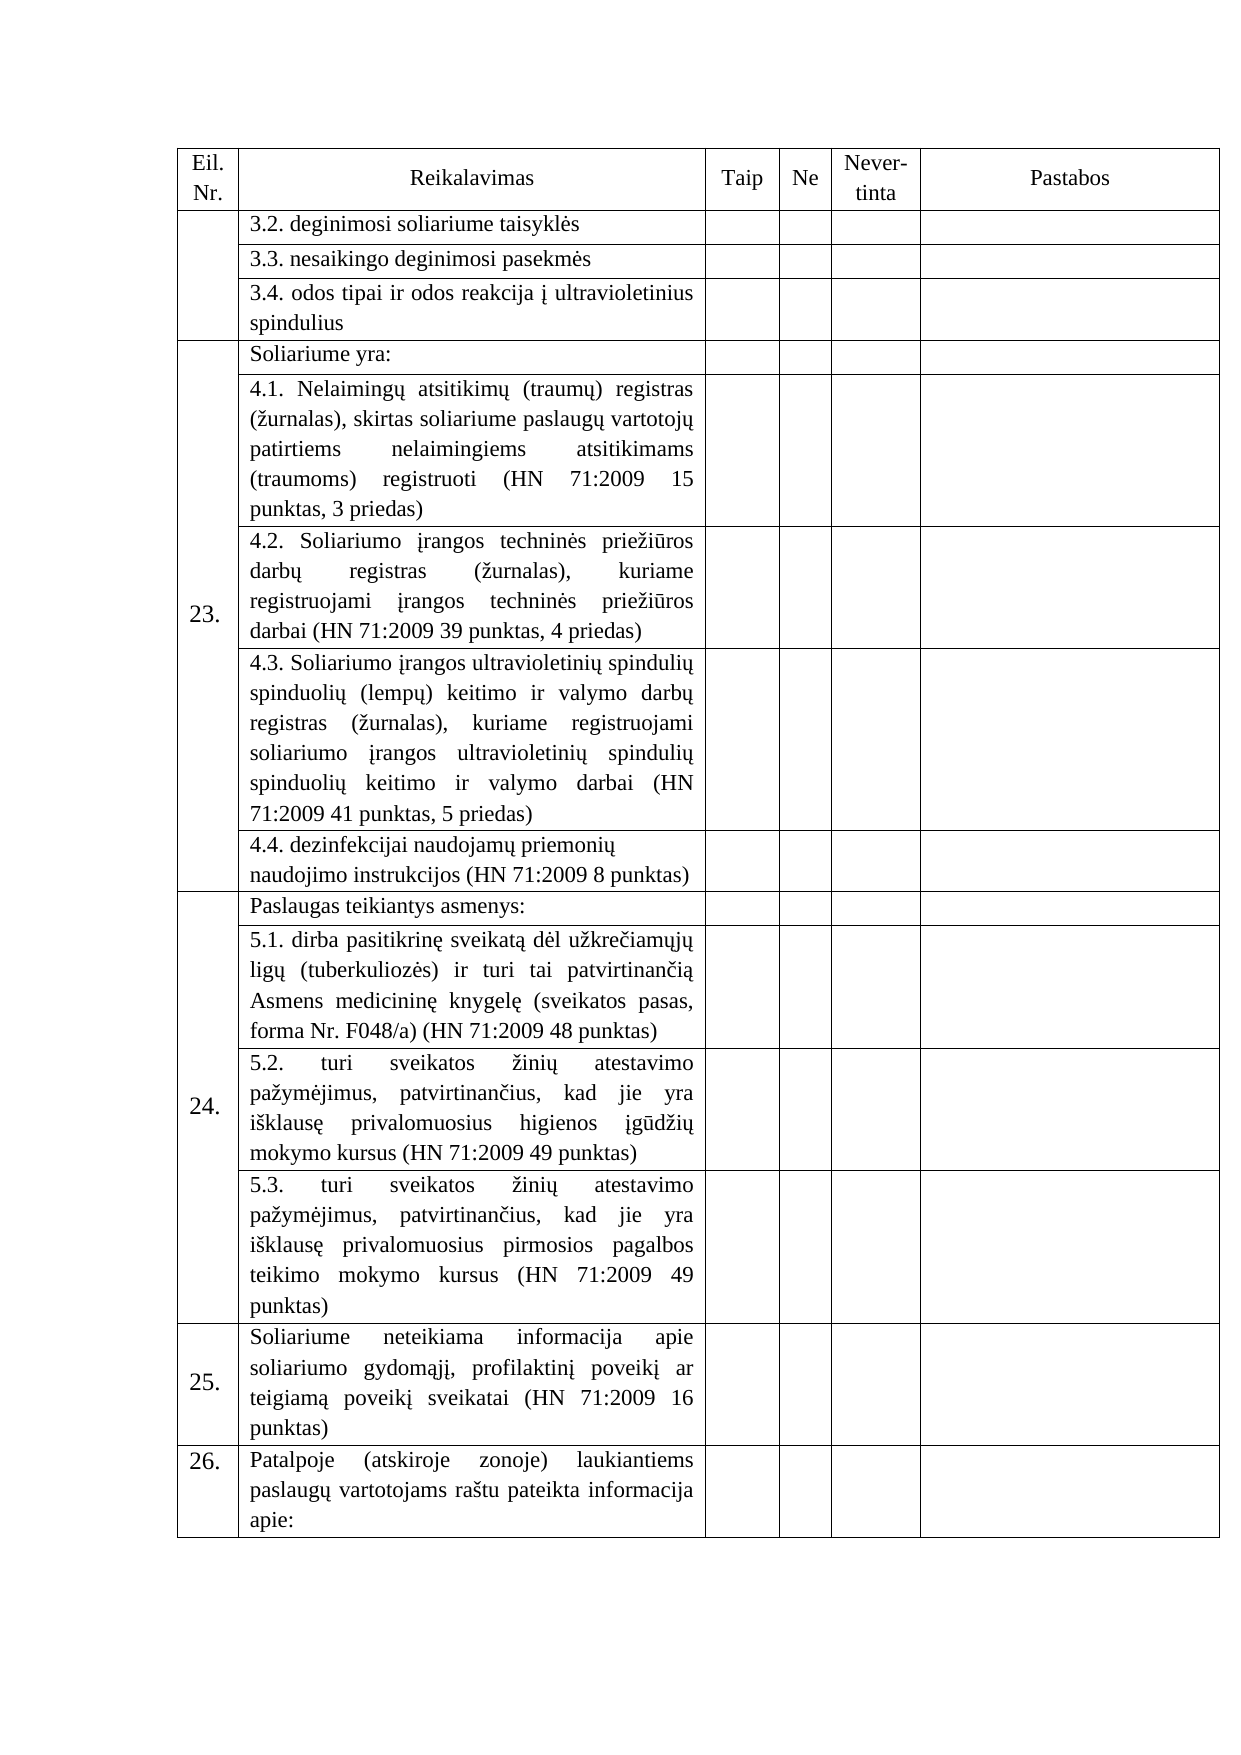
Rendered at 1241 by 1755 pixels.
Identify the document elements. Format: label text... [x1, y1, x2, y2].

table_cell [706, 211, 779, 243]
table_cell [706, 1446, 779, 1537]
table_cell [706, 527, 779, 647]
table_cell [921, 649, 1219, 830]
table_cell [706, 649, 779, 830]
table_cell [832, 245, 920, 278]
table_header Taip [706, 149, 779, 209]
table_cell Patalpoje (atskiroje zonoje) laukiantiems paslaugų vartotojams raštu pateikta informacija apie: [239, 1446, 705, 1537]
table_cell [921, 211, 1219, 243]
table_cell 4.1. Nelaimingų atsitikimų (traumų) registras (žurnalas), skirtas soliariume paslaugų vartotojų patirtiems nelaimingiems atsitikimams (traumoms) registruoti (HN 71:2009 15 punktas, 3 priedas) [239, 375, 705, 526]
table_header Reikalavimas [239, 149, 705, 209]
table_cell Soliariume yra: [239, 341, 705, 373]
table_cell [921, 1324, 1219, 1445]
table_cell [780, 1446, 831, 1537]
table_cell [178, 211, 238, 339]
table_cell [780, 245, 831, 278]
table_cell 3.2. deginimosi soliariume taisyklės [239, 211, 705, 243]
table_cell [921, 375, 1219, 526]
table_cell [832, 527, 920, 647]
table_cell [832, 1324, 920, 1445]
table_cell Paslaugas teikiantys asmenys: [239, 892, 705, 925]
table_cell [921, 926, 1219, 1048]
table_cell [780, 926, 831, 1048]
table_cell 5.3. turi sveikatos žinių atestavimo pažymėjimus, patvirtinančius, kad jie yra išklausę privalomuosius pirmosios pagalbos teikimo mokymo kursus (HN 71:2009 49 punktas) [239, 1171, 705, 1322]
table_cell [832, 1049, 920, 1170]
table_cell [706, 831, 779, 891]
table_cell [921, 1171, 1219, 1322]
table_cell 4.4. dezinfekcijai naudojamų priemonių naudojimo instrukcijos (HN 71:2009 8 punktas) [239, 831, 705, 891]
table_header Never- tinta [832, 149, 920, 209]
table_cell [832, 279, 920, 339]
table_cell [780, 375, 831, 526]
table_cell 4.3. Soliariumo įrangos ultravioletinių spindulių spinduolių (lempų) keitimo ir valymo darbų registras (žurnalas), kuriame registruojami soliariumo įrangos ultravioletinių spindulių spinduolių keitimo ir valymo darbai (HN 71:2009 41 punktas, 5 priedas) [239, 649, 705, 830]
table_cell 3.4. odos tipai ir odos reakcija į ultravioletinius spindulius [239, 279, 705, 339]
table_cell [780, 892, 831, 925]
table_cell 26. [178, 1446, 238, 1537]
table_cell [706, 892, 779, 925]
table_header Ne [780, 149, 831, 209]
table_cell [832, 831, 920, 891]
table_cell 5.2. turi sveikatos žinių atestavimo pažymėjimus, patvirtinančius, kad jie yra išklausę privalomuosius higienos įgūdžių mokymo kursus (HN 71:2009 49 punktas) [239, 1049, 705, 1170]
table_cell [832, 341, 920, 373]
table_header Eil. Nr. [178, 149, 238, 209]
table_cell [780, 649, 831, 830]
table_cell [832, 649, 920, 830]
table_cell [780, 527, 831, 647]
table_cell [706, 1324, 779, 1445]
table_cell [832, 375, 920, 526]
table_cell [780, 341, 831, 373]
table_cell [832, 1171, 920, 1322]
table_cell [832, 926, 920, 1048]
table_cell Soliariume neteikiama informacija apie soliariumo gydomąjį, profilaktinį poveikį ar teigiamą poveikį sveikatai (HN 71:2009 16 punktas) [239, 1324, 705, 1445]
table_cell [780, 1324, 831, 1445]
table_cell [706, 279, 779, 339]
table_cell [921, 831, 1219, 891]
table_cell [780, 831, 831, 891]
table_cell [780, 211, 831, 243]
table_cell [706, 926, 779, 1048]
table_cell [921, 245, 1219, 278]
table_cell [921, 279, 1219, 339]
table_cell [706, 245, 779, 278]
table_cell [706, 1049, 779, 1170]
table_cell [780, 1171, 831, 1322]
table_cell [706, 341, 779, 373]
table_cell [832, 1446, 920, 1537]
table_cell [921, 892, 1219, 925]
table_cell 25. [178, 1324, 238, 1445]
table_cell [921, 1446, 1219, 1537]
table_cell 4.2. Soliariumo įrangos techninės priežiūros darbų registras (žurnalas), kuriame registruojami įrangos techninės priežiūros darbai (HN 71:2009 39 punktas, 4 priedas) [239, 527, 705, 647]
table_cell [921, 527, 1219, 647]
table_cell [706, 375, 779, 526]
table_cell [921, 341, 1219, 373]
table_cell [780, 279, 831, 339]
table_cell [921, 1049, 1219, 1170]
table_header Pastabos [921, 149, 1219, 209]
table_cell [832, 892, 920, 925]
table_cell 24. [178, 892, 238, 1322]
table_cell [706, 1171, 779, 1322]
table_cell 5.1. dirba pasitikrinę sveikatą dėl užkrečiamųjų ligų (tuberkuliozės) ir turi tai patvirtinančią Asmens medicininę knygelę (sveikatos pasas, forma Nr. F048/a) (HN 71:2009 48 punktas) [239, 926, 705, 1048]
table_cell 3.3. nesaikingo deginimosi pasekmės [239, 245, 705, 278]
table_cell [832, 211, 920, 243]
table_cell 23. [178, 341, 238, 891]
table_cell [780, 1049, 831, 1170]
